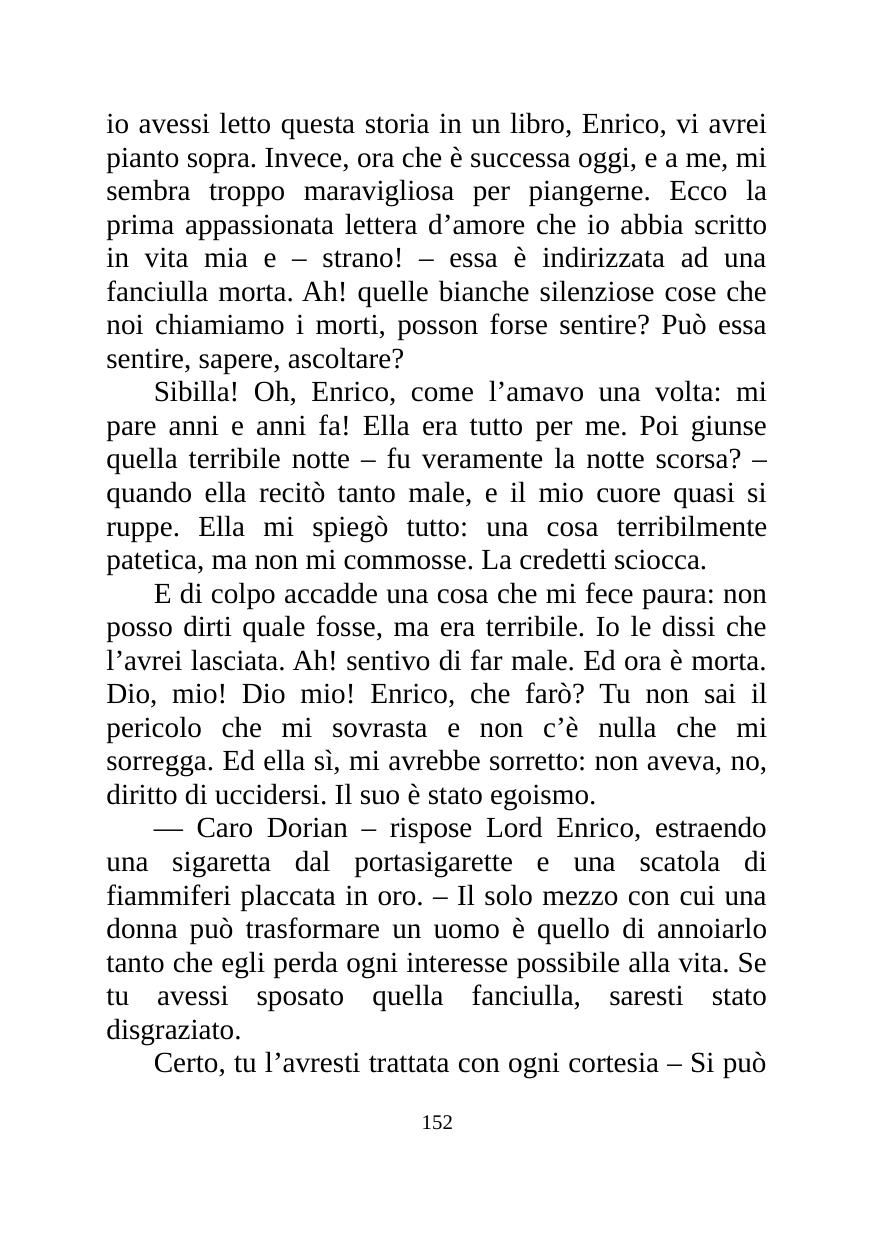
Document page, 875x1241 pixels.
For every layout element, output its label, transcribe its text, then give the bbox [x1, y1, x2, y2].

text Sibilla! Oh, Enrico, come l’amavo una volta: mi pare anni e anni fa! Ella era tutto per me. Poi giunse quella terribile notte – fu veramente la notte scorsa? – quando ella recitò tanto male, e il mio cuore quasi si ruppe. Ella mi spiegò tutto: una cosa terribilmente patetica, ma non mi commosse. La credetti sciocca. [106, 374, 768, 576]
text io avessi letto questa storia in un libro, Enrico, vi avrei pianto sopra. Invece, ora che è successa oggi, e a me, mi sembra troppo maravigliosa per piangerne. Ecco la prima appassionata lettera d’amore che io abbia scritto in vita mia e – strano! – essa è indirizzata ad una fanciulla morta. Ah! quelle bianche silenziose cose che noi chiamiamo i morti, posson forse sentire? Può essa sentire, sapere, ascoltare? [106, 106, 768, 374]
text — Caro Dorian – rispose Lord Enrico, estraendo una sigaretta dal portasigarette e una scatola di fiammiferi placcata in oro. – Il solo mezzo con cui una donna può trasformare un uomo è quello di annoiarlo tanto che egli perda ogni interesse possibile alla vita. Se tu avessi sposato quella fanciulla, saresti stato disgraziato. [106, 811, 768, 1045]
text Certo, tu l’avresti trattata con ogni cortesia – Si può [106, 1045, 768, 1079]
text E di colpo accadde una cosa che mi fece paura: non posso dirti quale fosse, ma era terribile. Io le dissi che l’avrei lasciata. Ah! sentivo di far male. Ed ora è morta. Dio, mio! Dio mio! Enrico, che farò? Tu non sai il pericolo che mi sovrasta e non c’è nulla che mi sorregga. Ed ella sì, mi avrebbe sorretto: non aveva, no, diritto di uccidersi. Il suo è stato egoismo. [106, 576, 768, 811]
